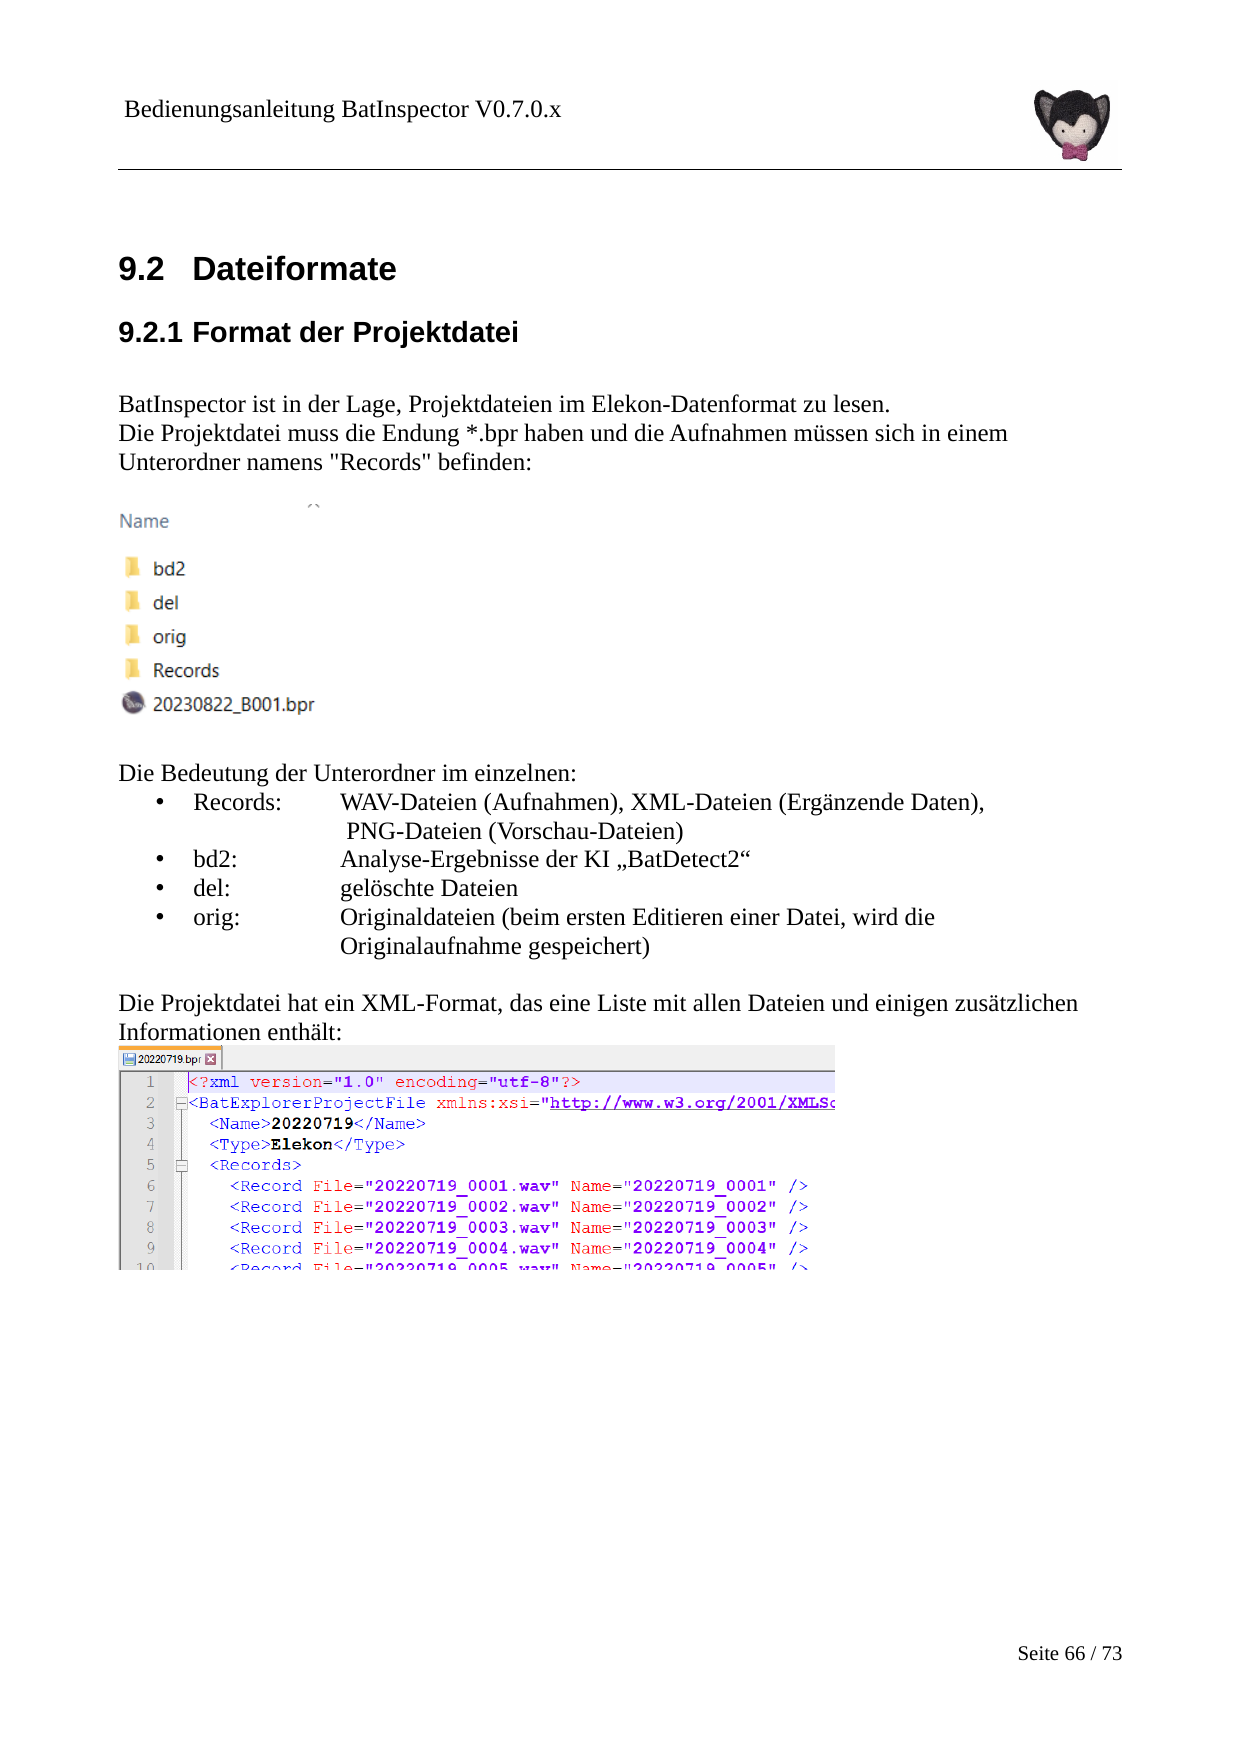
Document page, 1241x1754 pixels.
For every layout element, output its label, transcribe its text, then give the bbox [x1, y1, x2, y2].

picture [118, 1045, 835, 1270]
list orig: Originaldateien (beim ersten Editieren einer Datei, wird die Originalaufnahme gespeichert) [156, 902, 1122, 988]
text BatInspector ist in der Lage, Projektdateien im Elekon-Datenformat zu lesen. Die Projektdatei muss die Endung *.bpr haben und die Aufnahmen müssen sich in einem Unterordner namens "Records" befinden: [118, 389, 1122, 504]
text Die Projektdatei hat ein XML-Format, das eine Liste mit allen Dateien und einigen zusätzlichen Informationen enthält: [118, 988, 1122, 1046]
picture [118, 504, 507, 730]
text Die Bedeutung der Unterordner im einzelnen: [118, 758, 1122, 787]
list Records: WAV-Dateien (Aufnahmen), XML-Dateien (Ergänzende Daten), PNG-Dateien (Vorschau-Dateien) [156, 787, 1122, 844]
list del: gelöschte Dateien [156, 873, 1122, 902]
subtitle Format der Projektdatei [118, 315, 1122, 348]
subtitle Dateiformate [118, 249, 1122, 288]
list bd2: Analyse-Ergebnisse der KI „BatDetect2“ [156, 844, 1122, 873]
picture [1030, 80, 1119, 169]
